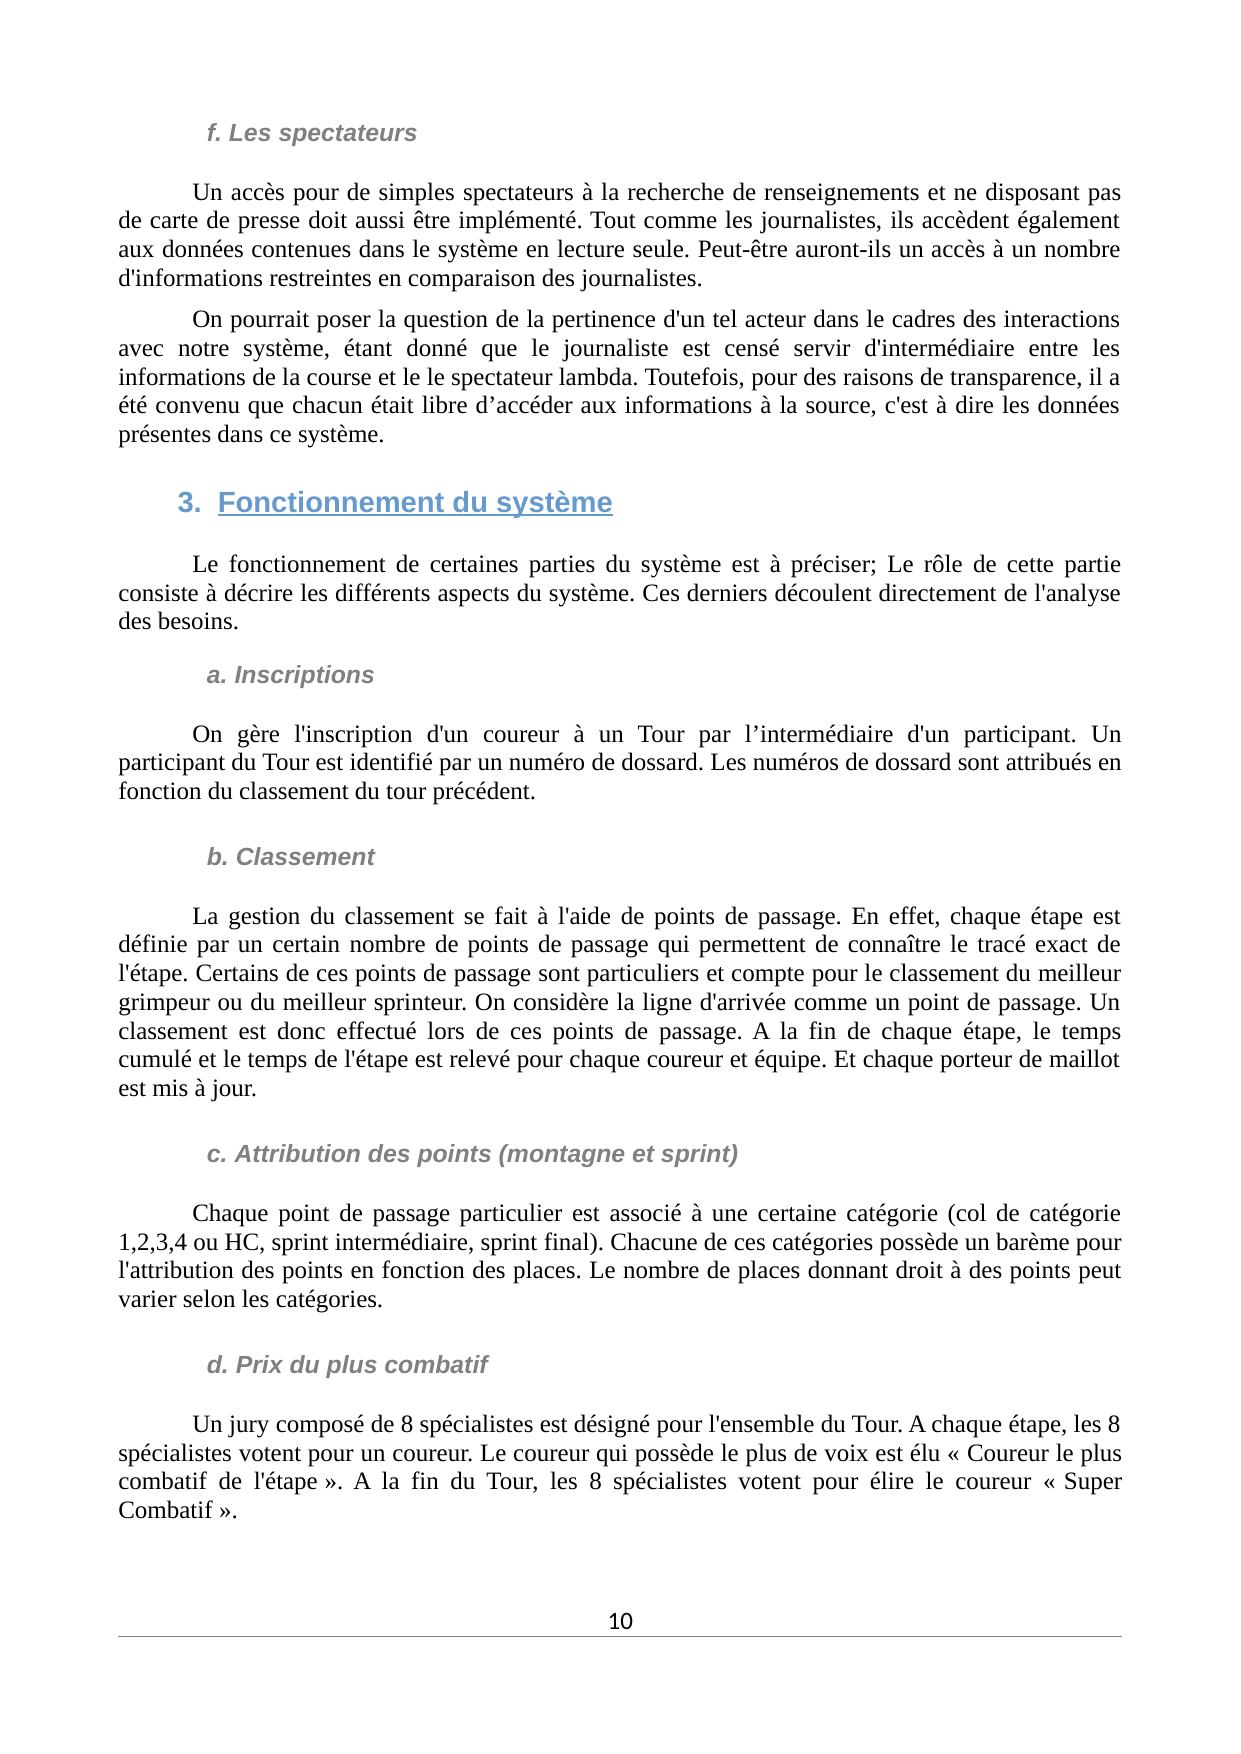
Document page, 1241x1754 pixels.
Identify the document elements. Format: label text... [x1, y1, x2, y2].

subtitle Inscriptions [207, 660, 1122, 688]
subtitle Prix du plus combatif [207, 1350, 1122, 1379]
subtitle Attribution des points (montagne et sprint) [207, 1139, 1122, 1168]
subtitle Les spectateurs [207, 118, 1122, 147]
subtitle Classement [207, 842, 1122, 871]
text Chaque point de passage particulier est associé à une certaine catégorie (col de catégorie 1,2,3,4 ou HC, sprint intermédiaire, sprint final). Chacune de ces catégories possède un barème pour l'attribution des points en fonction des places. Le nombre de places donnant droit à des points peut varier selon les catégories. [118, 1198, 1122, 1313]
text On pourrait poser la question de la pertinence d'un tel acteur dans le cadres des interactions avec notre système, étant donné que le journaliste est censé servir d'intermédiaire entre les informations de la course et le le spectateur lambda. Toutefois, pour des raisons de transparence, il a été convenu que chacun était libre d’accéder aux informations à la source, c'est à dire les données présentes dans ce système. [118, 304, 1122, 448]
text Un jury composé de 8 spécialistes est désigné pour l'ensemble du Tour. A chaque étape, les 8 spécialistes votent pour un coureur. Le coureur qui possède le plus de voix est élu « Coureur le plus combatif de l'étape ». A la fin du Tour, les 8 spécialistes votent pour élire le coureur « Super Combatif ». [118, 1409, 1122, 1524]
text La gestion du classement se fait à l'aide de points de passage. En effet, chaque étape est définie par un certain nombre de points de passage qui permettent de connaître le tracé exact de l'étape. Certains de ces points de passage sont particuliers et compte pour le classement du meilleur grimpeur ou du meilleur sprinteur. On considère la ligne d'arrivée comme un point de passage. Un classement est donc effectué lors de ces points de passage. A la fin de chaque étape, le temps cumulé et le temps de l'étape est relevé pour chaque coureur et équipe. Et chaque porteur de maillot est mis à jour. [118, 901, 1122, 1102]
subtitle Fonctionnement du système [177, 485, 1122, 519]
text Un accès pour de simples spectateurs à la recherche de renseignements et ne disposant pas de carte de presse doit aussi être implémenté. Tout comme les journalistes, ils accèdent également aux données contenues dans le système en lecture seule. Peut-être auront-ils un accès à un nombre d'informations restreintes en comparaison des journalistes. [118, 177, 1122, 292]
text On gère l'inscription d'un coureur à un Tour par l’intermédiaire d'un participant. Un participant du Tour est identifié par un numéro de dossard. Les numéros de dossard sont attribués en fonction du classement du tour précédent. [118, 719, 1122, 805]
text Le fonctionnement de certaines parties du système est à préciser; Le rôle de cette partie consiste à décrire les différents aspects du système. Ces derniers découlent directement de l'analyse des besoins. [118, 549, 1122, 635]
